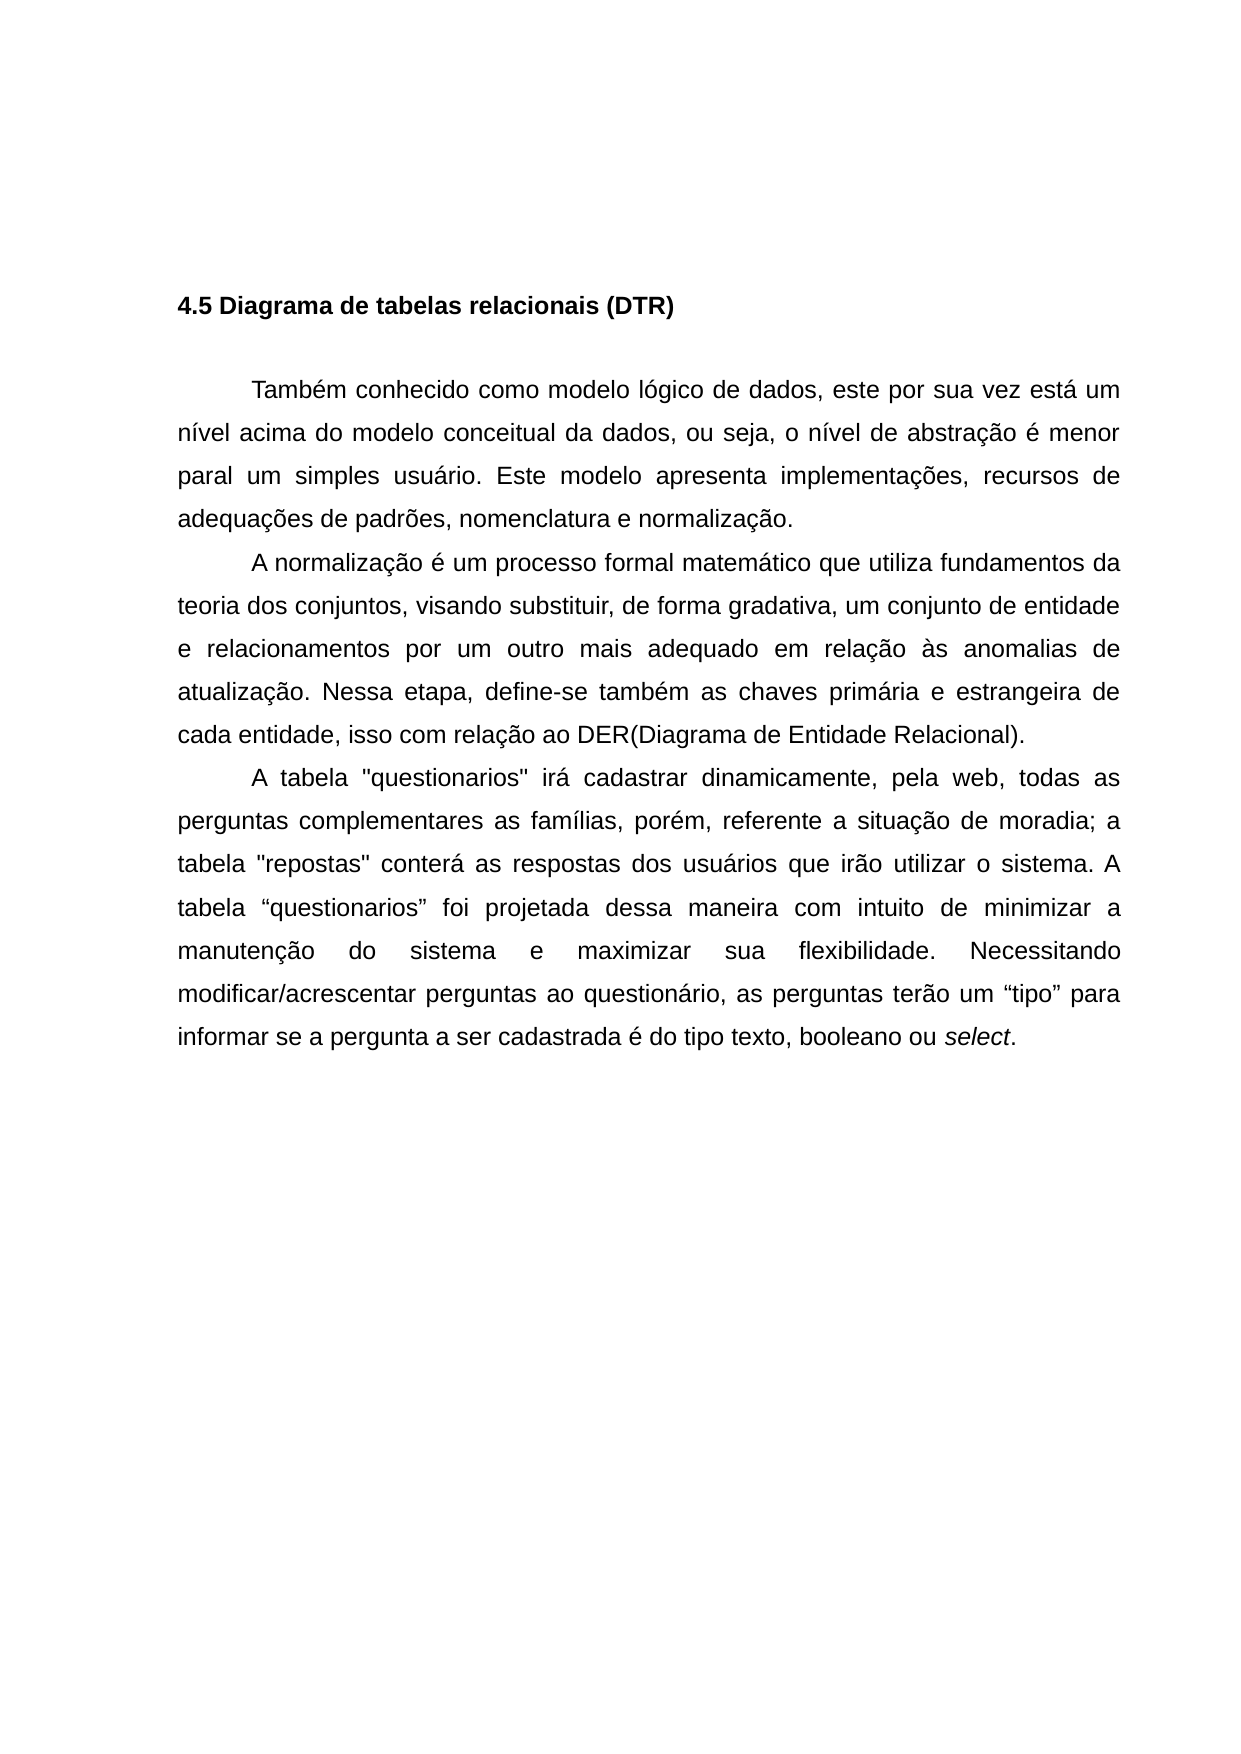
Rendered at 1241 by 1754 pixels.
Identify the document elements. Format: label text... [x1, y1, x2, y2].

text A normalização é um processo formal matemático que utiliza fundamentos da teoria dos conjuntos, visando substituir, de forma gradativa, um conjunto de entidade e relacionamentos por um outro mais adequado em relação às anomalias de atualização. Nessa etapa, define-se também as chaves primária e estrangeira de cada entidade, isso com relação ao DER(Diagrama de Entidade Relacional). [177, 548, 1122, 749]
text Também conhecido como modelo lógico de dados, este por sua vez está um nível acima do modelo conceitual da dados, ou seja, o nível de abstração é menor paral um simples usuário. Este modelo apresenta implementações, recursos de adequações de padrões, nomenclatura e normalização. [177, 375, 1122, 533]
text A tabela "questionarios" irá cadastrar dinamicamente, pela web, todas as perguntas complementares as famílias, porém, referente a situação de moradia; a tabela "repostas" conterá as respostas dos usuários que irão utilizar o sistema. A tabela “questionarios” foi projetada dessa maneira com intuito de minimizar a manutenção do sistema e maximizar sua flexibilidade. Necessitando modificar/acrescentar perguntas ao questionário, as perguntas terão um “tipo” para informar se a pergunta a ser cadastrada é do tipo texto, booleano ou select. [177, 763, 1122, 1051]
subtitle 4.5 Diagrama de tabelas relacionais (DTR) [177, 291, 1122, 319]
